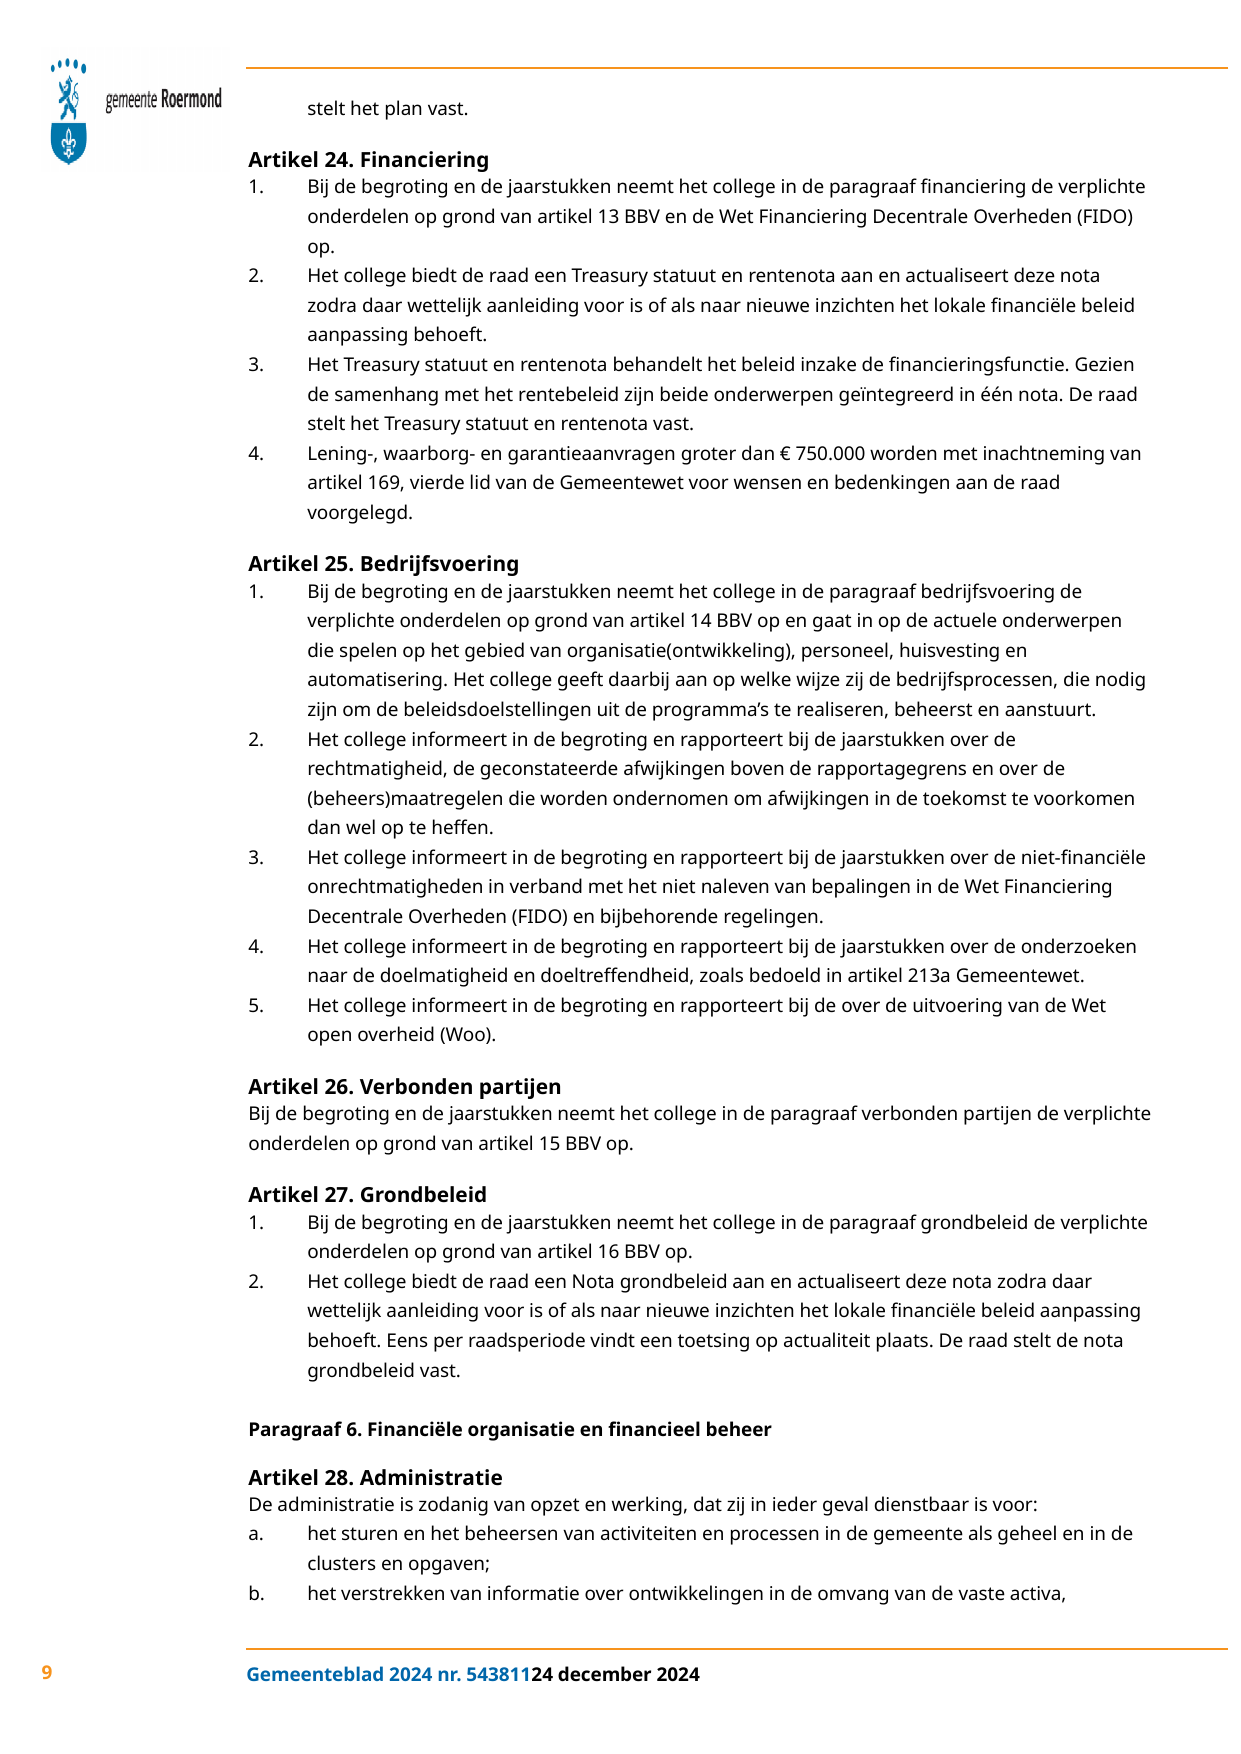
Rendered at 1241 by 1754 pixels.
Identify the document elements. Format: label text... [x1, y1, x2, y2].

picture [41, 47, 231, 172]
text Paragraaf 6. Financiële organisatie en financieel beheer [248, 1416, 1152, 1442]
text Artikel 24. Financiering [248, 145, 1152, 174]
list Bij de begroting en de jaarstukken neemt het college in de paragraaf financiering de verplichte onderdelen op grond van artikel 13 BBV en de Wet Financiering Decentrale Overheden (FIDO) op. [248, 174, 1152, 258]
text Artikel 25. Bedrijfsvoering [248, 549, 1152, 578]
list Het college informeert in de begroting en rapporteert bij de jaarstukken over de onderzoeken naar de doelmatigheid en doeltreffendheid, zoals bedoeld in artikel 213a Gemeentewet. [248, 933, 1152, 988]
text Bij de begroting en de jaarstukken neemt het college in de paragraaf verbonden partijen de verplichte onderdelen op grond van artikel 15 BBV op. [248, 1101, 1152, 1156]
list Het college informeert in de begroting en rapporteert bij de over de uitvoering van de Wet open overheid (Woo). [248, 992, 1152, 1047]
text Artikel 26. Verbonden partijen [248, 1072, 1152, 1101]
list Lening-, waarborg- en garantieaanvragen groter dan € 750.000 worden met inachtneming van artikel 169, vierde lid van de Gemeentewet voor wensen en bedenkingen aan de raad voorgelegd. [248, 440, 1152, 525]
list het verstrekken van informatie over ontwikkelingen in de omvang van de vaste activa, [248, 1580, 1152, 1606]
list Het Treasury statuut en rentenota behandelt het beleid inzake de financieringsfunctie. Gezien de samenhang met het rentebeleid zijn beide onderwerpen geïntegreerd in één nota. De raad stelt het Treasury statuut en rentenota vast. [248, 351, 1152, 436]
text Artikel 27. Grondbeleid [248, 1181, 1152, 1209]
list Bij de begroting en de jaarstukken neemt het college in de paragraaf bedrijfsvoering de verplichte onderdelen op grond van artikel 14 BBV op en gaat in op de actuele onderwerpen die spelen op het gebied van organisatie(ontwikkeling), personeel, huisvesting en automatisering. Het college geeft daarbij aan op welke wijze zij de bedrijfsprocessen, die nodig zijn om de beleidsdoelstellingen uit de programma’s te realiseren, beheerst en aanstuurt. [248, 578, 1152, 722]
list Het college informeert in de begroting en rapporteert bij de jaarstukken over de rechtmatigheid, de geconstateerde afwijkingen boven de rapportagegrens en over de (beheers)maatregelen die worden ondernomen om afwijkingen in de toekomst te voorkomen dan wel op te heffen. [248, 726, 1152, 840]
list Het college biedt de raad een Nota grondbeleid aan en actualiseert deze nota zodra daar wettelijk aanleiding voor is of als naar nieuwe inzichten het lokale financiële beleid aanpassing behoeft. Eens per raadsperiode vindt een toetsing op actualiteit plaats. De raad stelt de nota grondbeleid vast. [248, 1268, 1152, 1383]
list Het college biedt de raad een Treasury statuut en rentenota aan en actualiseert deze nota zodra daar wettelijk aanleiding voor is of als naar nieuwe inzichten het lokale financiële beleid aanpassing behoeft. [248, 262, 1152, 347]
list het sturen en het beheersen van activiteiten en processen in de gemeente als geheel en in de clusters en opgaven; [248, 1521, 1152, 1576]
list Bij de begroting en de jaarstukken neemt het college in de paragraaf grondbeleid de verplichte onderdelen op grond van artikel 16 BBV op. [248, 1209, 1152, 1264]
list stelt het plan vast. [248, 95, 1152, 121]
list Het college informeert in de begroting en rapporteert bij de jaarstukken over de niet-financiële onrechtmatigheden in verband met het niet naleven van bepalingen in de Wet Financiering Decentrale Overheden (FIDO) en bijbehorende regelingen. [248, 844, 1152, 929]
text De administratie is zodanig van opzet en werking, dat zij in ieder geval dienstbaar is voor: [248, 1491, 1152, 1517]
text Artikel 28. Administratie [248, 1463, 1152, 1491]
